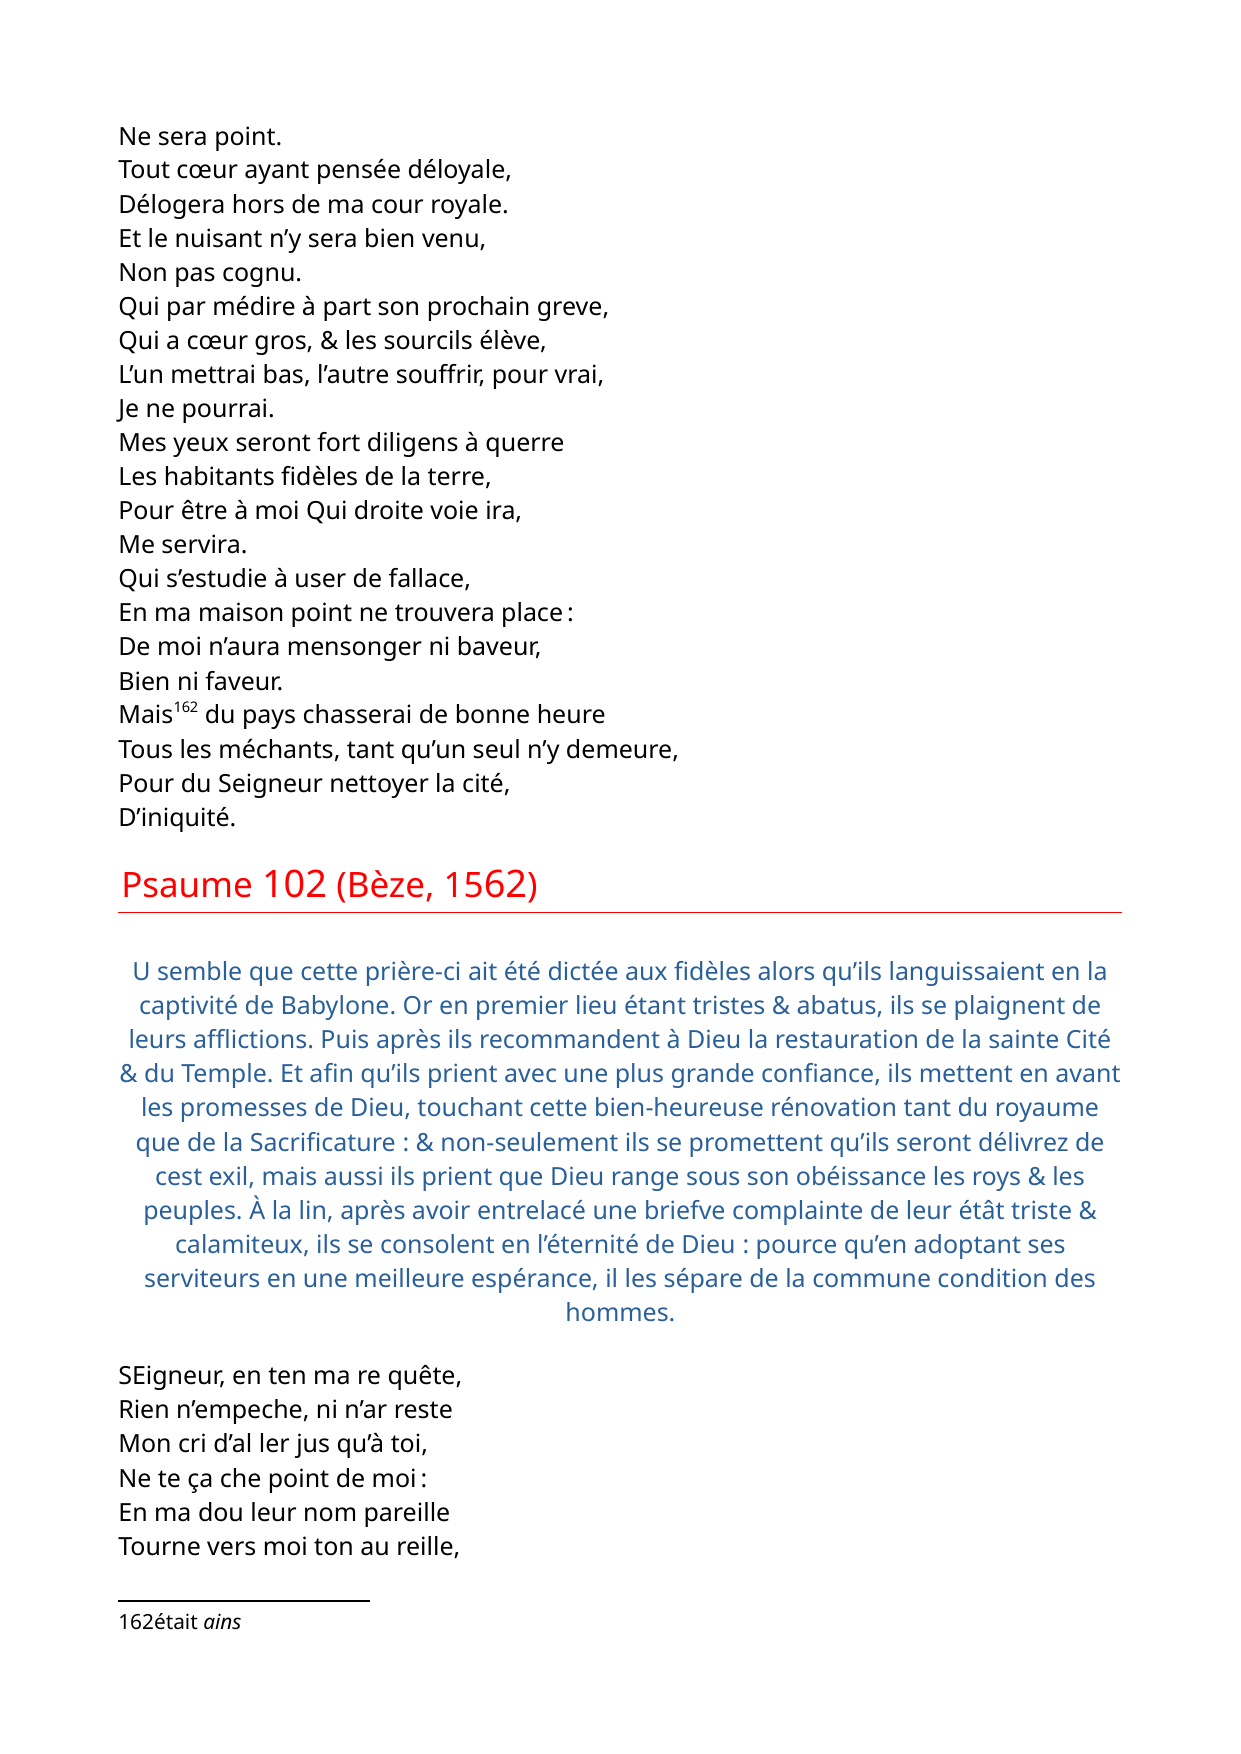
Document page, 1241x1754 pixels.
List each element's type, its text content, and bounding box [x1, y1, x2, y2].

text Mon cri d’al ler jus qu’à toi, [118, 1426, 1122, 1460]
text Rien n’empeche, ni n’ar reste [118, 1392, 1122, 1426]
text En ma maison point ne trouvera place : [118, 595, 1122, 629]
text Délogera hors de ma cour royale. [118, 186, 1122, 220]
text Ne sera point. [118, 118, 1122, 152]
text U semble que cette prière-ci ait été dictée aux fidèles alors qu’ils languissaient en la captivité de Babylone. Or en premier lieu étant tristes & abatus, ils se plaignent de leurs afflictions. Puis après ils recommandent à Dieu la restauration de la sainte Cité & du Temple. Et afin qu’ils prient avec une plus grande confiance, ils mettent en avant les promesses de Dieu, touchant cette bien-heureuse rénovation tant du royaume que de la Sacrificature : & non-seulement ils se promettent qu’ils seront délivrez de cest exil, mais aussi ils prient que Dieu range sous son obéissance les roys & les peuples. À la lin, après avoir entrelacé une briefve complainte de leur étât triste & calamiteux, ils se consolent en l’éternité de Dieu : pource qu’en adoptant ses serviteurs en une meilleure espérance, il les sépare de la commune condition des hommes. [118, 954, 1122, 1328]
text L’un mettrai bas, l’autre souffrir, pour vrai, [118, 357, 1122, 391]
text Ne te ça che point de moi : [118, 1460, 1122, 1494]
text Qui s’estudie à user de fallace, [118, 561, 1122, 595]
text Pour être à moi Qui droite voie ira, [118, 493, 1122, 527]
text SEigneur, en ten ma re quête, [118, 1358, 1122, 1392]
text De moi n’aura mensonger ni baveur, [118, 629, 1122, 663]
text En ma dou leur nom pareille [118, 1494, 1122, 1528]
text Mes yeux seront fort diligens à querre [118, 425, 1122, 459]
text Tourne vers moi ton au reille, [118, 1528, 1122, 1562]
text Qui par médire à part son prochain greve, [118, 288, 1122, 322]
text Et le nuisant n’y sera bien venu, [118, 220, 1122, 254]
text Mais du pays chasserai de bonne heure [118, 697, 1122, 731]
subtitle Psaume 102 (Bèze, 1562) [118, 854, 1122, 912]
text Bien ni faveur. [118, 663, 1122, 697]
text Non pas cognu. [118, 254, 1122, 288]
text Pour du Seigneur nettoyer la cité, [118, 765, 1122, 799]
text était ains [118, 1607, 1122, 1636]
text Tous les méchants, tant qu’un seul n’y demeure, [118, 731, 1122, 765]
text Les habitants fidèles de la terre, [118, 459, 1122, 493]
text Me servira. [118, 527, 1122, 561]
text Tout cœur ayant pensée déloyale, [118, 152, 1122, 186]
text Qui a cœur gros, & les sourcils élève, [118, 322, 1122, 357]
text Je ne pourrai. [118, 391, 1122, 425]
text D’iniquité. [118, 799, 1122, 833]
